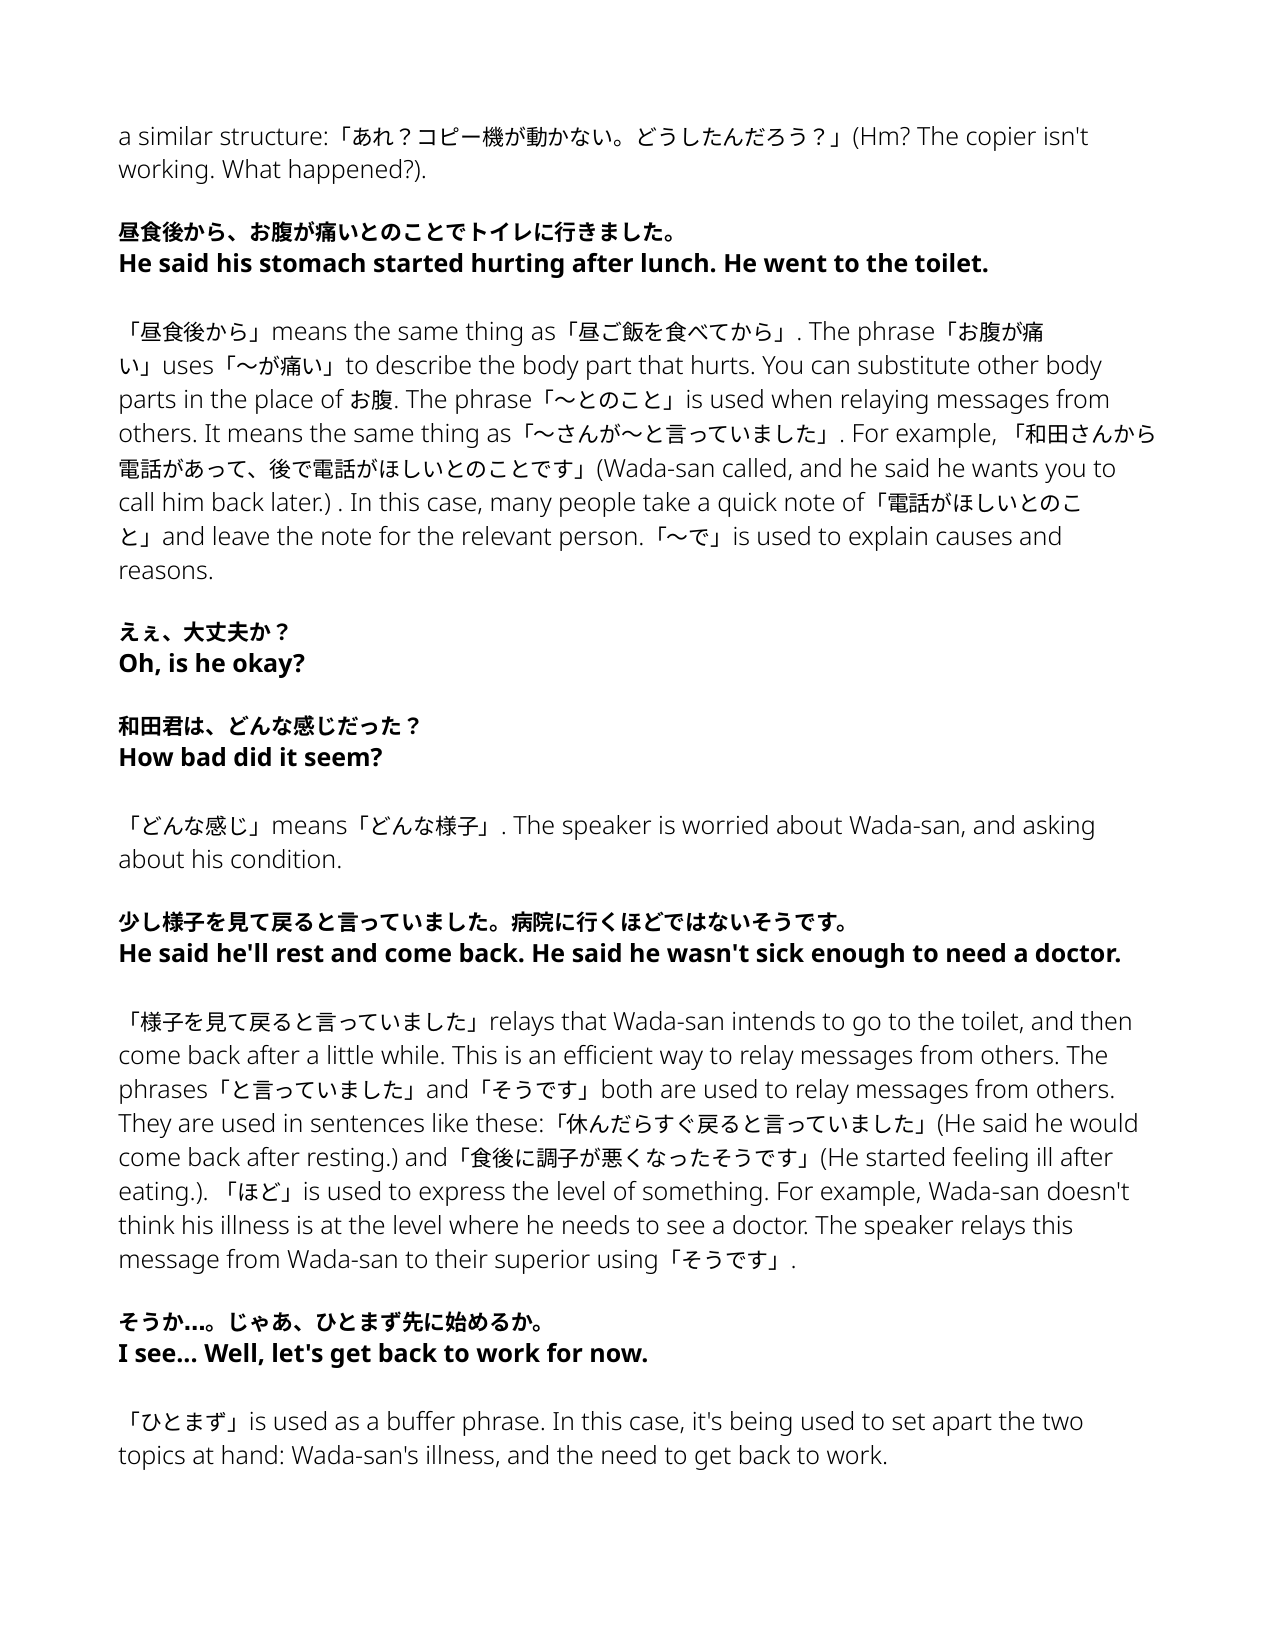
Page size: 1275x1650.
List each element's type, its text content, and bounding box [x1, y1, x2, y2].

text 「どんな感じ」means「どんな様子」. The speaker is worried about Wada-san, and asking about his condition. [118, 808, 1157, 876]
text 「昼食後から」means the same thing as「昼ご飯を食べてから」. The phrase「お腹が痛い」uses「～が痛い」to describe the body part that hurts. You can substitute other body parts in the place of お腹. The phrase「～とのこと」is used when relaying messages from others. It means the same thing as「〜さんが〜と言っていました」. For example, 「和田さんから電話があって、後で電話がほしいとのことです」(Wada-san called, and he said he wants you to call him back later.) . In this case, many people take a quick note of「電話がほしいとのこと」and leave the note for the relevant person.「～で」is used to explain causes and reasons. [118, 314, 1157, 586]
text Oh, is he okay? [118, 646, 1157, 680]
text How bad did it seem? [118, 740, 1157, 774]
text He said his stomach started hurting after lunch. He went to the toilet. [118, 246, 1157, 280]
text そうか…。じゃあ、ひとまず先に始めるか。 [118, 1310, 1157, 1336]
text 「ひとまず」is used as a buffer phrase. In this case, it's being used to set apart the two topics at hand: Wada-san's illness, and the need to get back to work. [118, 1404, 1157, 1472]
text 「様子を見て戻ると言っていました」relays that Wada-san intends to go to the toilet, and then come back after a little while. This is an efficient way to relay messages from others. The phrases「と言っていました」and「そうです」both are used to relay messages from others. They are used in sentences like these:「休んだらすぐ戻ると言っていました」(He said he would come back after resting.) and「食後に調子が悪くなったそうです」(He started feeling ill after eating.). 「ほど」is used to express the level of something. For example, Wada-san doesn't think his illness is at the level where he needs to see a doctor. The speaker relays this message from Wada-san to their superior using「そうです」. [118, 1004, 1157, 1276]
text えぇ、大丈夫か？ [118, 621, 1157, 646]
text 和田君は、どんな感じだった？ [118, 714, 1157, 740]
text 昼食後から、お腹が痛いとのことでトイレに行きました。 [118, 220, 1157, 246]
text He said he'll rest and come back. He said he wasn't sick enough to need a doctor. [118, 936, 1157, 969]
text a similar structure:「あれ？コピー機が動かない。どうしたんだろう？」(Hm? The copier isn't working. What happened?). [118, 118, 1157, 186]
text I see... Well, let's get back to work for now. [118, 1336, 1157, 1370]
text 少し様子を見て戻ると言っていました。病院に行くほどではないそうです。 [118, 910, 1157, 936]
